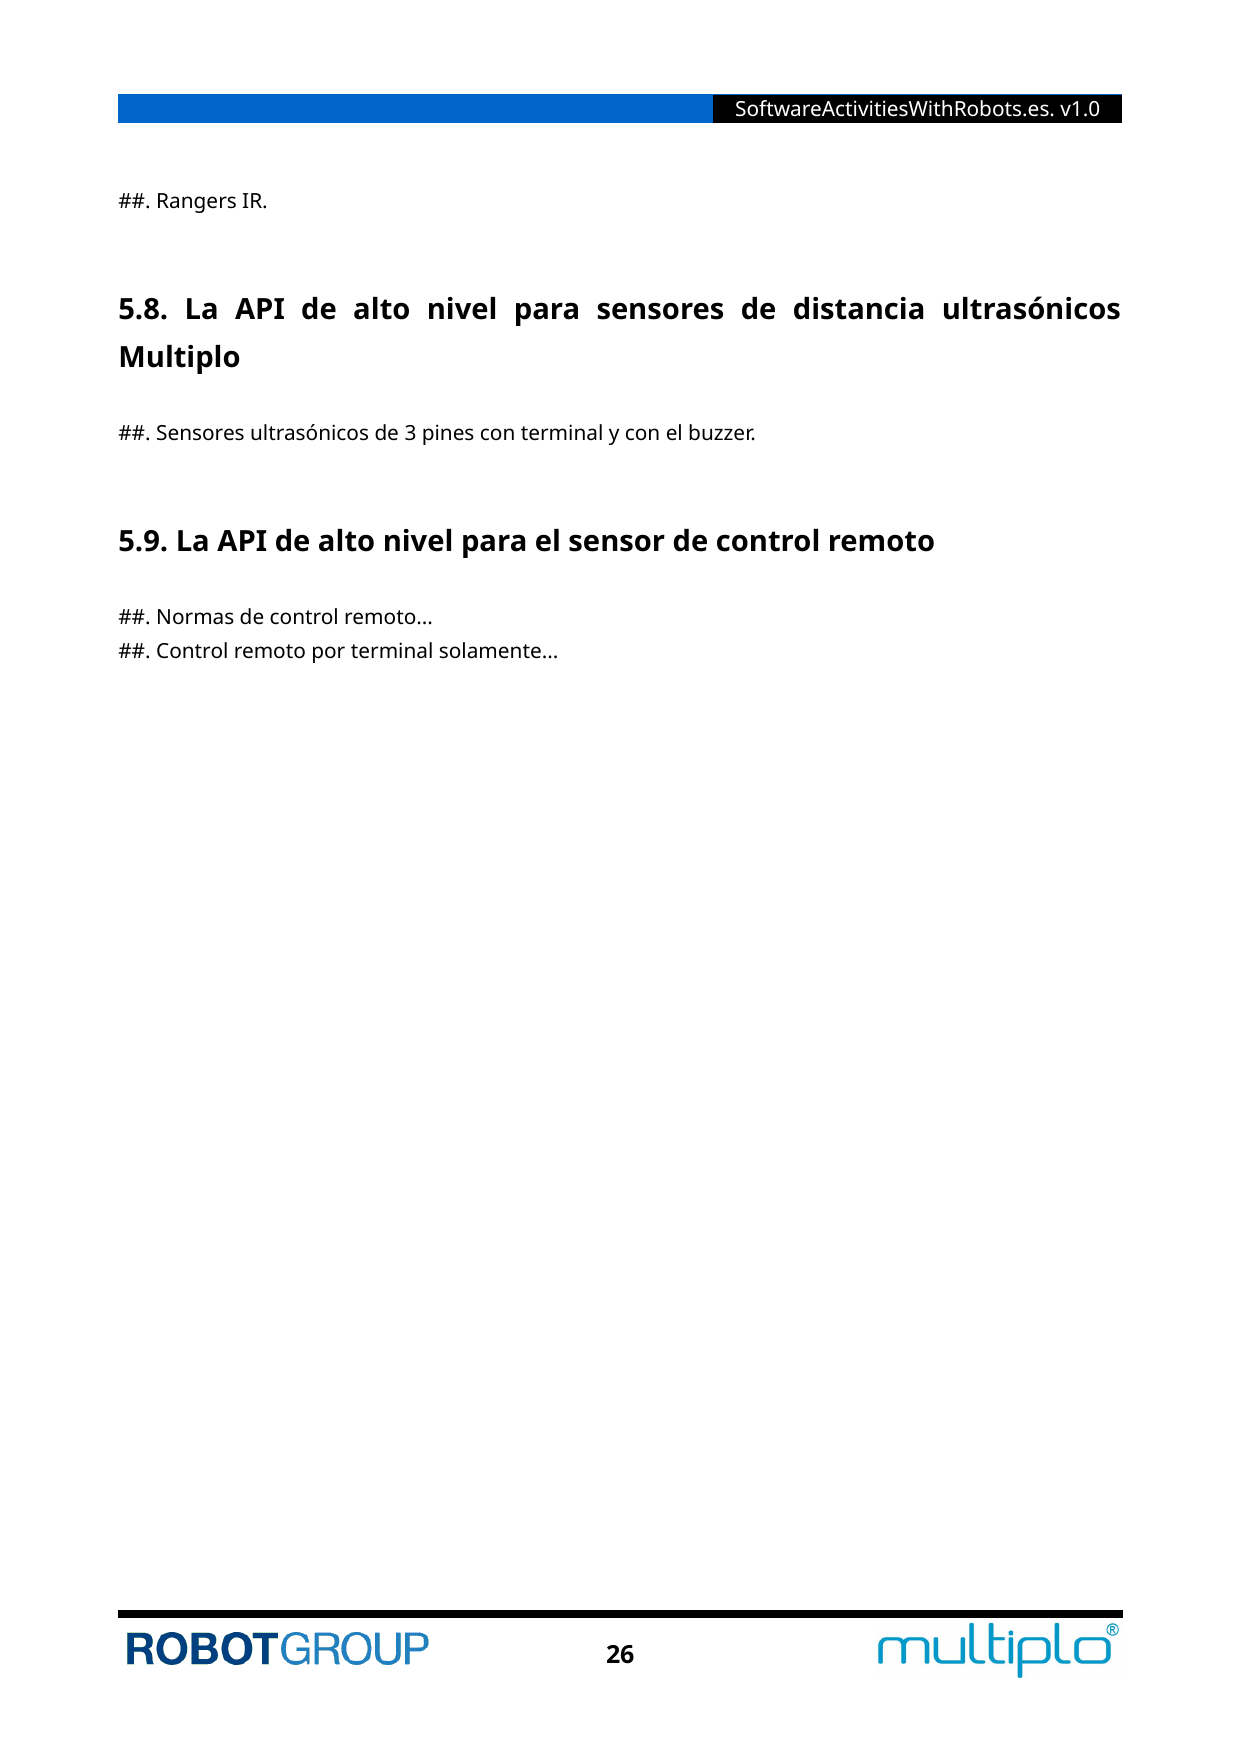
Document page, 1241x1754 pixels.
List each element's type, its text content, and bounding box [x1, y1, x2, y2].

picture [877, 1622, 1123, 1679]
text 5.9. La API de alto nivel para el sensor de control remoto [118, 520, 1122, 560]
text ##. Control remoto por terminal solamente... [118, 636, 1122, 664]
text ##. Rangers IR. [118, 186, 1122, 215]
text 5.8. La API de alto nivel para sensores de distancia ultrasónicos Multiplo [118, 289, 1122, 376]
picture [118, 1622, 434, 1673]
text ##. Normas de control remoto... [118, 602, 1122, 630]
text ##. Sensores ultrasónicos de 3 pines con terminal y con el buzzer. [118, 418, 1122, 446]
